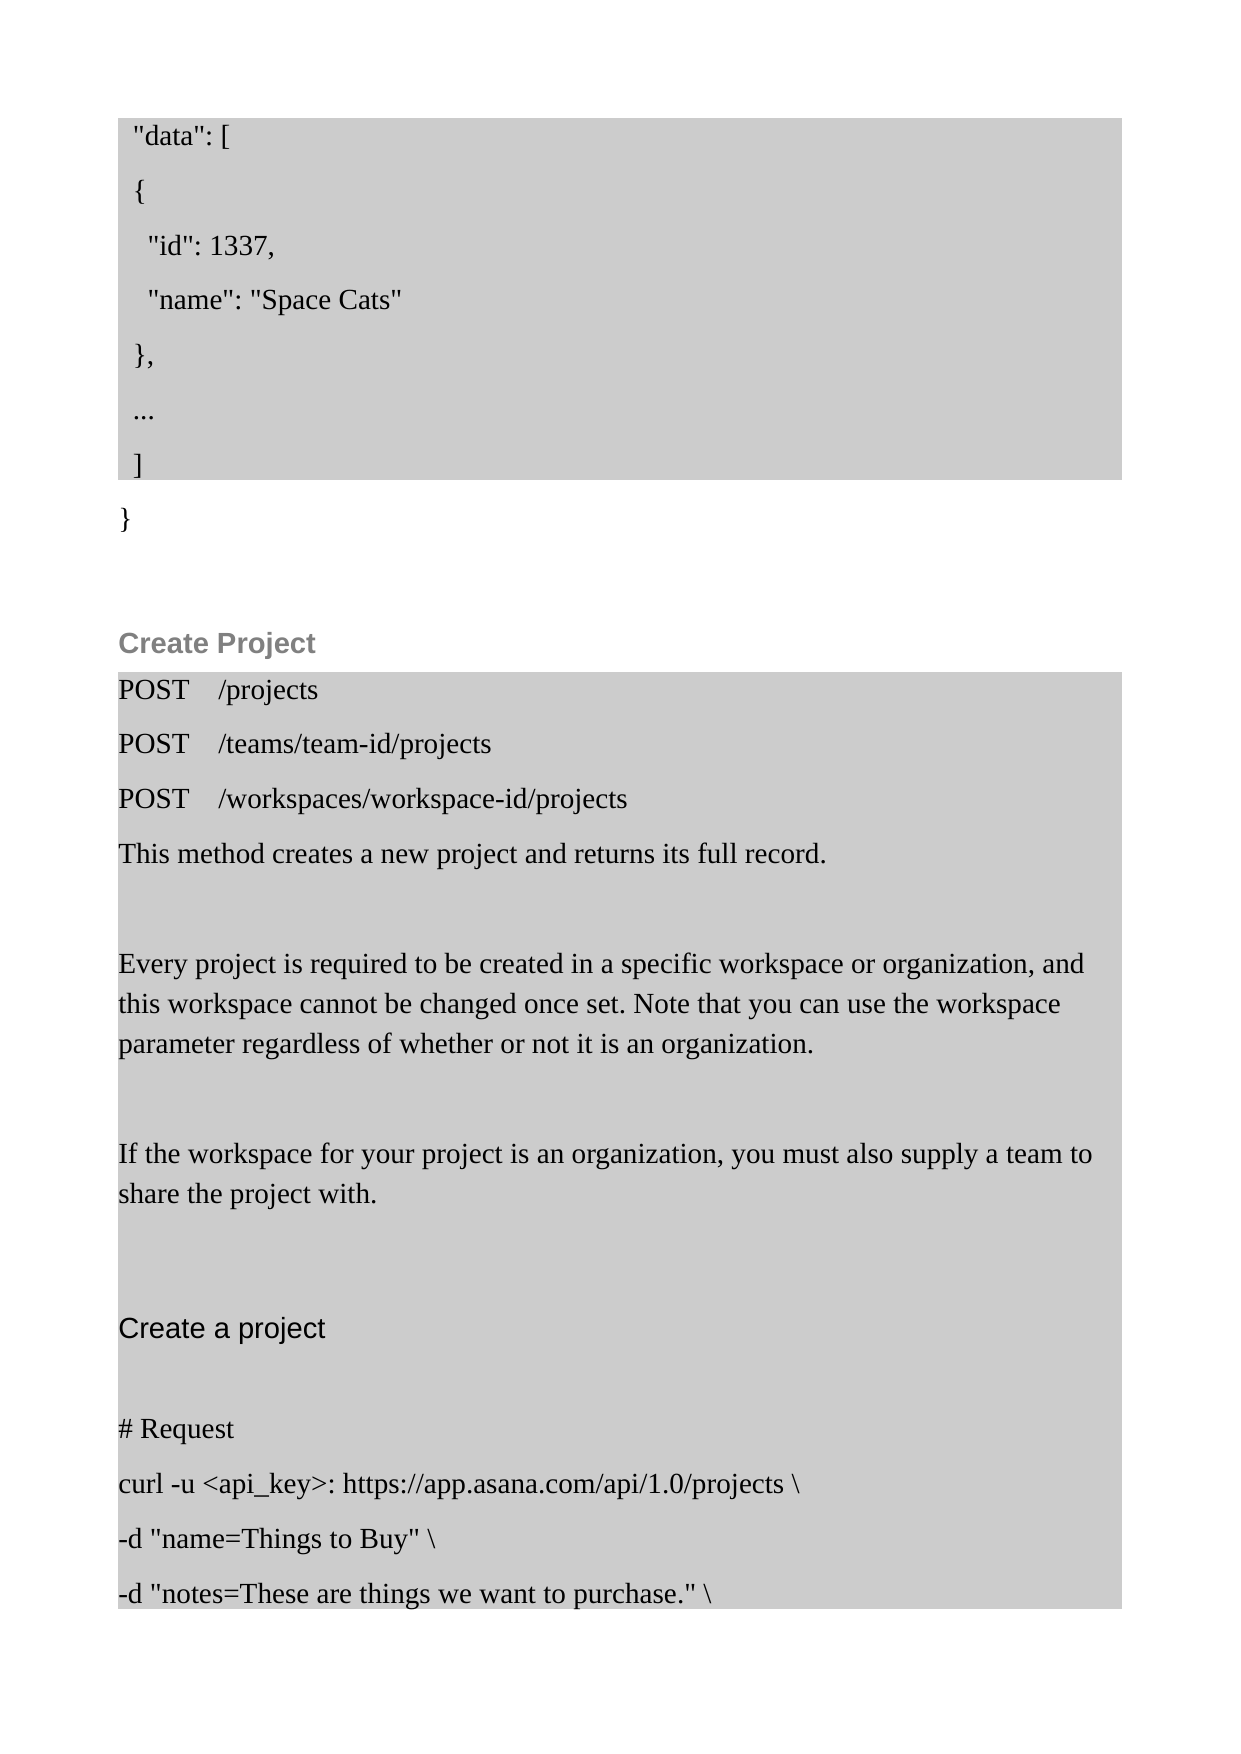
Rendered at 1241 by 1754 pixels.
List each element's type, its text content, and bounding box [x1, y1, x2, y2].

text -d "name=Things to Buy" \ [118, 1521, 1122, 1554]
text "id": 1337, [118, 228, 1122, 261]
text } [118, 502, 1122, 535]
text # Request [118, 1411, 1122, 1445]
text This method creates a new project and returns its full record. [118, 836, 1122, 870]
text curl -u <api_key>: https://app.asana.com/api/1.0/projects \ [118, 1466, 1122, 1500]
text }, [118, 337, 1122, 371]
subtitle Create a project [118, 1311, 1122, 1344]
subtitle Create Project [118, 626, 1122, 659]
text POST /workspaces/workspace-id/projects [118, 781, 1122, 815]
text If the workspace for your project is an organization, you must also supply a team to share the project with. [118, 1136, 1122, 1209]
text POST /teams/team-id/projects [118, 727, 1122, 760]
text ] [118, 447, 1122, 480]
text { [118, 173, 1122, 206]
text POST /projects [118, 672, 1122, 705]
text ... [118, 392, 1122, 426]
text "name": "Space Cats" [118, 282, 1122, 316]
text Every project is required to be created in a specific workspace or organization, and this workspace cannot be changed once set. Note that you can use the workspace parameter regardless of whether or not it is an organization. [118, 946, 1122, 1060]
text "data": [ [118, 118, 1122, 152]
text -d "notes=These are things we want to purchase." \ [118, 1576, 1122, 1609]
